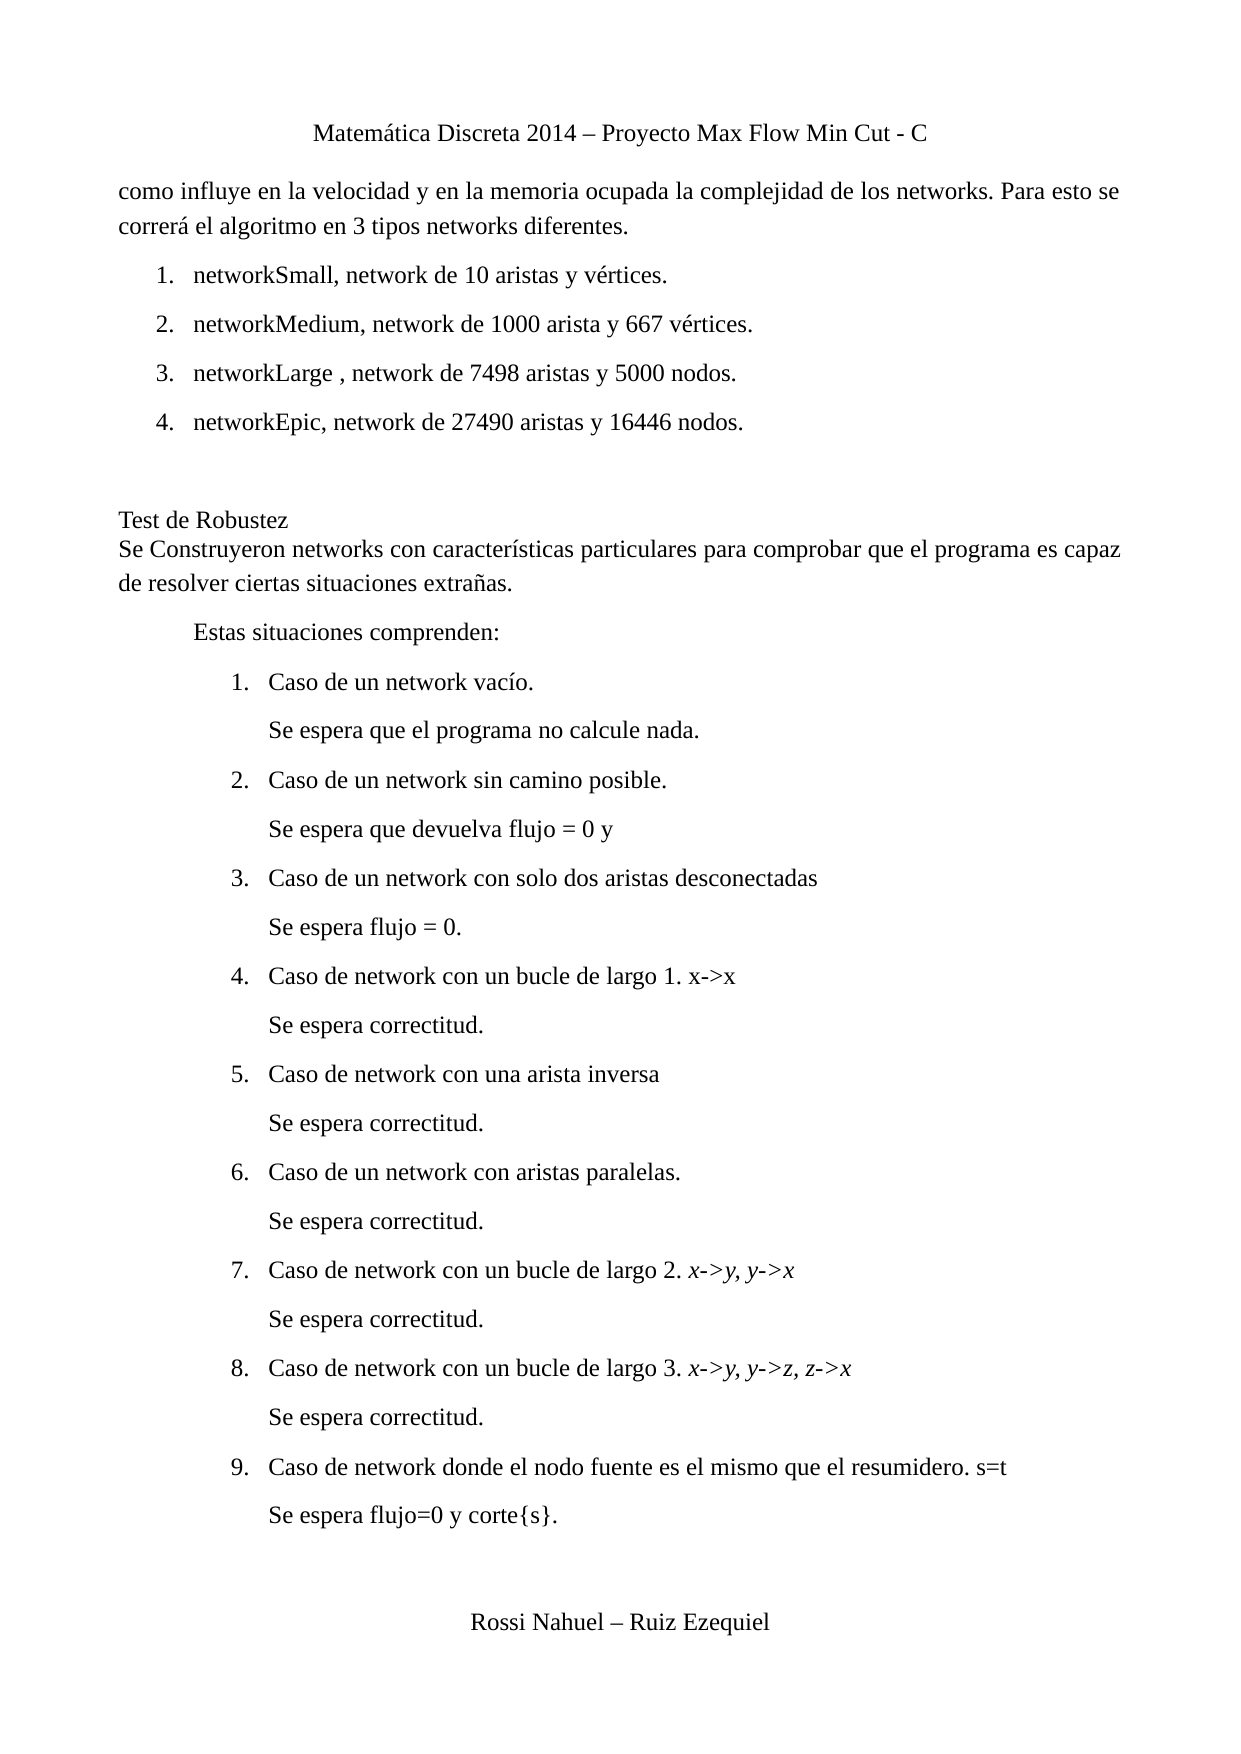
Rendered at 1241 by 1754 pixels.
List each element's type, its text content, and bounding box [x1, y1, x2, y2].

list Caso de un network vacío. [231, 667, 1122, 695]
list networkSmall, network de 10 aristas y vértices. [156, 260, 1122, 289]
list Se espera correctitud. [231, 1010, 1122, 1039]
list Se espera correctitud. [231, 1304, 1122, 1333]
list Se espera correctitud. [231, 1108, 1122, 1137]
list Caso de un network con solo dos aristas desconectadas [231, 863, 1122, 892]
list Se espera flujo=0 y corte{s}. [231, 1501, 1122, 1529]
list Se espera correctitud. [231, 1206, 1122, 1235]
list networkMedium, network de 1000 arista y 667 vértices. [156, 309, 1122, 338]
list Se espera que devuelva flujo = 0 y [231, 814, 1122, 842]
list Se espera que el programa no calcule nada. [231, 716, 1122, 744]
list Caso de network con un bucle de largo 1. x->x [231, 961, 1122, 990]
list Estas situaciones comprenden: [156, 617, 1122, 646]
list Caso de un network con aristas paralelas. [231, 1157, 1122, 1186]
list Caso de network con un bucle de largo 3. x->y, y->z, z->x [231, 1353, 1122, 1382]
list Caso de un network sin camino posible. [231, 765, 1122, 793]
list networkEpic, network de 27490 aristas y 16446 nodos. [156, 407, 1122, 436]
text como influye en la velocidad y en la memoria ocupada la complejidad de los networks. Para esto se correrá el algoritmo en 3 tipos networks diferentes. [118, 176, 1122, 239]
text Test de Robustez [118, 505, 1122, 534]
list Se espera correctitud. [231, 1402, 1122, 1431]
list Caso de network donde el nodo fuente es el mismo que el resumidero. s=t [231, 1452, 1122, 1480]
list Caso de network con un bucle de largo 2. x->y, y->x [231, 1255, 1122, 1284]
list Caso de network con una arista inversa [231, 1059, 1122, 1088]
text Se Construyeron networks con características particulares para comprobar que el programa es capaz de resolver ciertas situaciones extrañas. [118, 534, 1122, 597]
list networkLarge , network de 7498 aristas y 5000 nodos. [156, 358, 1122, 387]
list Se espera flujo = 0. [231, 912, 1122, 941]
